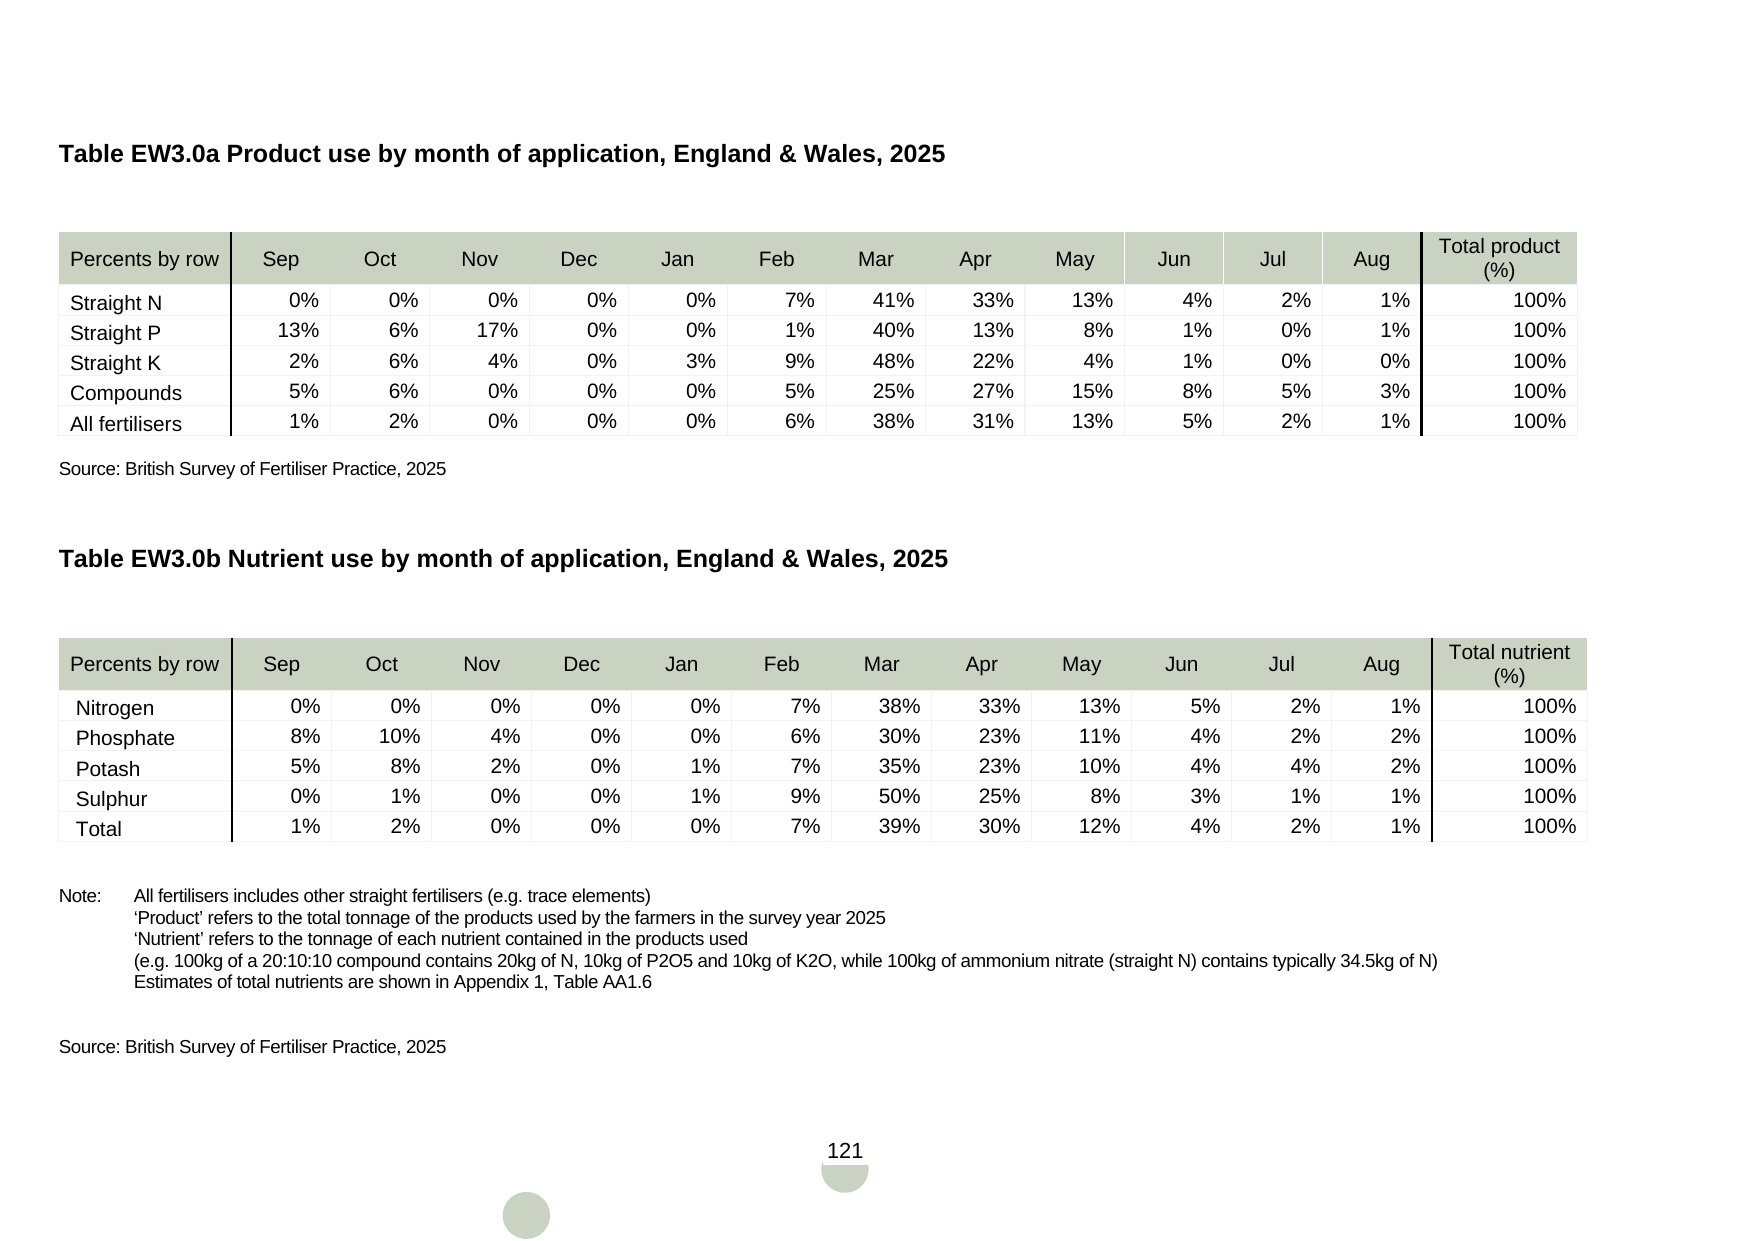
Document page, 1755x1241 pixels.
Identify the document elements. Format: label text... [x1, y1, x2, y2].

table_cell 9% [732, 781, 831, 811]
table_header Oct [332, 638, 432, 690]
table_cell 25% [827, 376, 925, 405]
table_header Jan [632, 638, 732, 690]
table_cell 2% [1224, 406, 1322, 435]
table_cell 0% [1323, 346, 1420, 375]
table_cell All fertilisers [59, 406, 230, 435]
table_cell Nitrogen [59, 691, 231, 720]
table_cell 4% [1132, 721, 1231, 750]
table_cell 0% [233, 691, 331, 720]
table_cell 100% [1433, 781, 1587, 811]
table_header Nov [432, 638, 532, 690]
table_cell 0% [430, 406, 529, 435]
table_cell 1% [1323, 406, 1420, 435]
subtitle Table EW3.0a Product use by month of application, England & Wales, 2025 [58, 139, 1559, 168]
table_cell Straight N [59, 285, 230, 314]
table_cell 0% [233, 781, 331, 811]
table_cell 3% [1323, 376, 1420, 405]
table_cell 100% [1423, 376, 1577, 405]
table_header May [1032, 638, 1132, 690]
table_cell 2% [1232, 691, 1331, 720]
table_header Jun [1125, 232, 1223, 284]
table_cell 0% [432, 812, 531, 841]
table_cell 100% [1423, 285, 1577, 314]
table_cell 100% [1433, 812, 1587, 841]
table_cell 13% [926, 316, 1024, 345]
table_cell 1% [632, 781, 731, 811]
table_cell 13% [1026, 406, 1124, 435]
table_header Percents by row [59, 232, 230, 284]
table_header Mar [826, 232, 926, 284]
table_cell 31% [926, 406, 1024, 435]
table_cell 0% [532, 781, 631, 811]
table_cell 100% [1423, 406, 1577, 435]
table_cell 2% [1332, 721, 1431, 750]
table_cell 0% [532, 751, 631, 780]
table_cell 2% [1232, 721, 1331, 750]
table_cell 100% [1423, 346, 1577, 375]
table_cell 12% [1032, 812, 1131, 841]
table_cell 7% [728, 285, 826, 314]
text (e.g. 100kg of a 20:10:10 compound contains 20kg of N, 10kg of P2O5 and 10kg of K2O, while 100kg of ammonium nitrate (straight N) contains typically 34.5kg of N) [58, 950, 1559, 971]
table_header Oct [330, 232, 430, 284]
table_cell 1% [1125, 316, 1223, 345]
table_cell 13% [1032, 691, 1131, 720]
table_header Dec [529, 232, 628, 284]
table_cell 8% [1032, 781, 1131, 811]
table_cell 41% [827, 285, 925, 314]
table_header Feb [727, 232, 826, 284]
table_cell Sulphur [59, 781, 231, 811]
table_cell 13% [1026, 285, 1124, 314]
table_cell 0% [632, 721, 731, 750]
table_header Jul [1224, 232, 1322, 284]
table_cell 5% [233, 751, 331, 780]
table_cell 11% [1032, 721, 1131, 750]
text Note: All fertilisers includes other straight fertilisers (e.g. trace elements) [58, 885, 1559, 907]
table_header Sep [233, 638, 332, 690]
table_cell 25% [932, 781, 1031, 811]
table_cell 8% [332, 751, 431, 780]
table_cell 17% [430, 316, 529, 345]
table_cell 0% [629, 376, 727, 405]
table_cell 22% [926, 346, 1024, 375]
table_header Feb [732, 638, 832, 690]
table_cell Straight P [59, 316, 230, 345]
table_header Apr [932, 638, 1032, 690]
table_cell 2% [331, 406, 429, 435]
table_cell Potash [59, 751, 231, 780]
table_header Total product (%) [1423, 232, 1577, 284]
table_cell 1% [332, 781, 431, 811]
table_cell 4% [1125, 285, 1223, 314]
table_cell 30% [832, 721, 931, 750]
table_cell 0% [530, 316, 628, 345]
table_cell 23% [932, 721, 1031, 750]
table_cell 10% [1032, 751, 1131, 780]
table_cell 100% [1433, 691, 1587, 720]
table_cell 3% [1132, 781, 1231, 811]
table_cell 27% [926, 376, 1024, 405]
table_cell 1% [1125, 346, 1223, 375]
table_cell 39% [832, 812, 931, 841]
table_cell 38% [832, 691, 931, 720]
table_cell 0% [530, 376, 628, 405]
table_cell 2% [332, 812, 431, 841]
table_cell 0% [632, 812, 731, 841]
table_cell 1% [1332, 781, 1431, 811]
table_cell 48% [827, 346, 925, 375]
table_cell 4% [1132, 751, 1231, 780]
table_header Jun [1132, 638, 1232, 690]
table_cell 30% [932, 812, 1031, 841]
table_cell 2% [1224, 285, 1322, 314]
table_cell 6% [331, 316, 429, 345]
table_cell 1% [728, 316, 826, 345]
table_cell 6% [331, 376, 429, 405]
text ‘Nutrient’ refers to the tonnage of each nutrient contained in the products used [58, 928, 1559, 950]
table_cell 6% [732, 721, 831, 750]
table_cell 1% [1332, 691, 1431, 720]
table_header Aug [1332, 638, 1431, 690]
table_cell 4% [430, 346, 529, 375]
table_cell 7% [732, 812, 831, 841]
table_header Apr [926, 232, 1025, 284]
table_cell 1% [1232, 781, 1331, 811]
table_cell 0% [1224, 346, 1322, 375]
table_cell 35% [832, 751, 931, 780]
table_cell 1% [232, 406, 330, 435]
table_header Total nutrient (%) [1433, 638, 1587, 690]
table_cell 1% [1323, 316, 1420, 345]
table_cell 15% [1026, 376, 1124, 405]
table_cell 0% [432, 781, 531, 811]
subtitle Table EW3.0b Nutrient use by month of application, England & Wales, 2025 [58, 544, 1559, 573]
table_cell 0% [430, 376, 529, 405]
table_cell 0% [430, 285, 529, 314]
table_cell 38% [827, 406, 925, 435]
table_cell 100% [1433, 721, 1587, 750]
table_cell 100% [1433, 751, 1587, 780]
table_cell 8% [1125, 376, 1223, 405]
table_cell 100% [1423, 316, 1577, 345]
table_cell 33% [932, 691, 1031, 720]
table_header Aug [1323, 232, 1420, 284]
table_cell Straight K [59, 346, 230, 375]
table_header May [1025, 232, 1124, 284]
table_cell 5% [728, 376, 826, 405]
table_cell 0% [432, 691, 531, 720]
table_cell 0% [530, 285, 628, 314]
table_cell 2% [432, 751, 531, 780]
table_cell 0% [532, 691, 631, 720]
table_cell 0% [532, 812, 631, 841]
table_cell 13% [232, 316, 330, 345]
table_cell 7% [732, 691, 831, 720]
table_cell 4% [1026, 346, 1124, 375]
table_cell 2% [232, 346, 330, 375]
table_cell 40% [827, 316, 925, 345]
table_cell 23% [932, 751, 1031, 780]
table_cell 33% [926, 285, 1024, 314]
table_cell 0% [629, 316, 727, 345]
table_cell 0% [232, 285, 330, 314]
table_cell 5% [1125, 406, 1223, 435]
table_cell 1% [1332, 812, 1431, 841]
table_cell 8% [1026, 316, 1124, 345]
table_header Sep [232, 232, 330, 284]
table_cell Phosphate [59, 721, 231, 750]
table_header Dec [532, 638, 632, 690]
table_cell 6% [331, 346, 429, 375]
table_cell 5% [1132, 691, 1231, 720]
table_cell 5% [1224, 376, 1322, 405]
table_cell 0% [632, 691, 731, 720]
text Source: British Survey of Fertiliser Practice, 2025 [58, 458, 1559, 479]
table_cell 0% [532, 721, 631, 750]
table_cell 0% [530, 406, 628, 435]
table_cell 6% [728, 406, 826, 435]
table_cell 0% [1224, 316, 1322, 345]
table_cell 10% [332, 721, 431, 750]
table_cell 1% [632, 751, 731, 780]
table_cell 0% [629, 285, 727, 314]
table_cell 5% [232, 376, 330, 405]
table_cell 3% [629, 346, 727, 375]
table_header Mar [832, 638, 932, 690]
table_cell 50% [832, 781, 931, 811]
table_cell 8% [233, 721, 331, 750]
table_cell 0% [332, 691, 431, 720]
table_cell 0% [530, 346, 628, 375]
table_cell 1% [233, 812, 331, 841]
text ‘Product’ refers to the total tonnage of the products used by the farmers in the survey year 2025 [58, 907, 1559, 928]
table_cell 2% [1232, 812, 1331, 841]
table_cell 7% [732, 751, 831, 780]
table_cell Compounds [59, 376, 230, 405]
table_cell 2% [1332, 751, 1431, 780]
table_cell 4% [432, 721, 531, 750]
table_header Jan [628, 232, 727, 284]
table_cell 0% [331, 285, 429, 314]
table_header Percents by row [59, 638, 231, 690]
table_cell 4% [1232, 751, 1331, 780]
table_cell 4% [1132, 812, 1231, 841]
table_cell 0% [629, 406, 727, 435]
table_cell Total [59, 812, 231, 841]
table_header Nov [430, 232, 529, 284]
text Source: British Survey of Fertiliser Practice, 2025 [58, 1036, 1559, 1057]
table_cell 9% [728, 346, 826, 375]
table_header Jul [1232, 638, 1332, 690]
table_cell 1% [1323, 285, 1420, 314]
text Estimates of total nutrients are shown in Appendix 1, Table AA1.6 [58, 971, 1559, 993]
